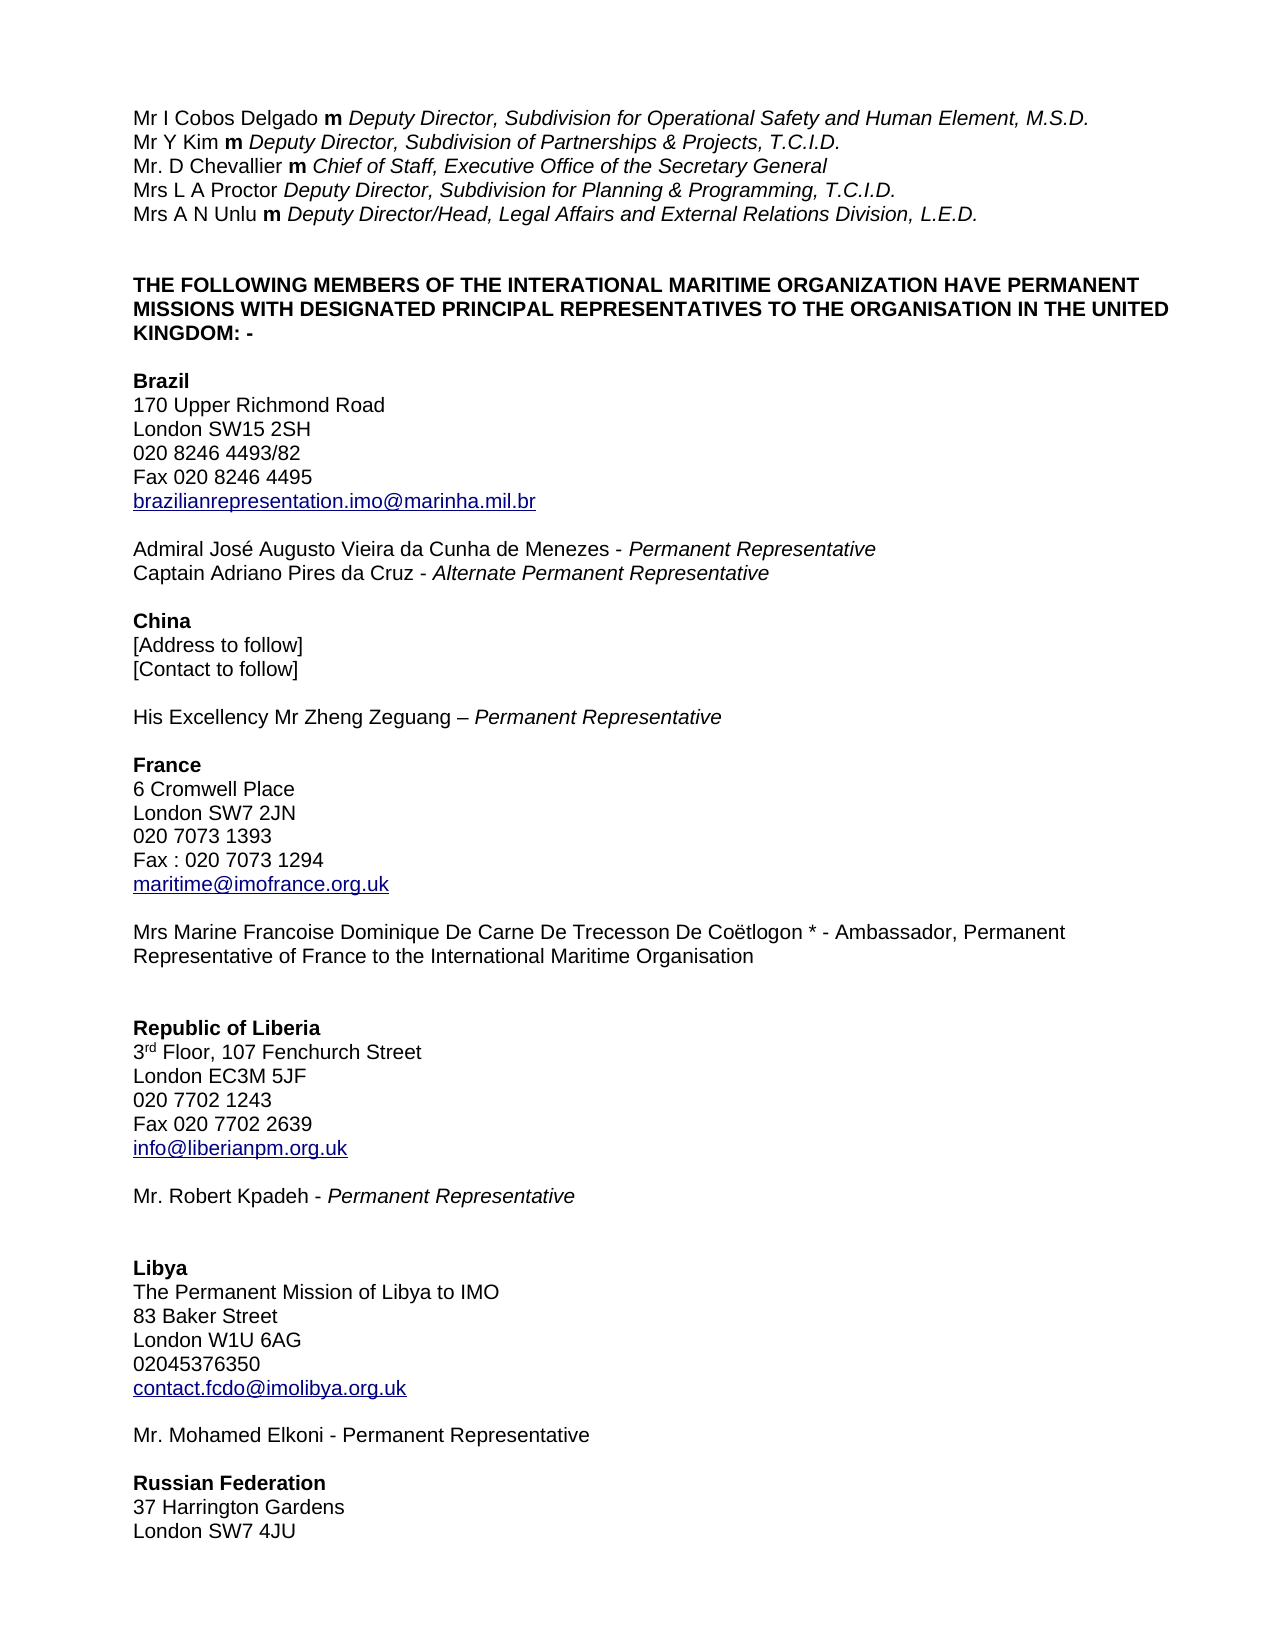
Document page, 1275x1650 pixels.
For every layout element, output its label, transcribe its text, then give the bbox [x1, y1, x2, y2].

text London EC3M 5JF [133, 1064, 1181, 1088]
text Admiral José Augusto Vieira da Cunha de Menezes - Permanent Representative [133, 537, 1181, 561]
text Fax : 020 7073 1294 maritime@imofrance.org.uk [133, 848, 1181, 896]
text 02045376350 [133, 1351, 1181, 1375]
text [Contact to follow] [133, 657, 1181, 681]
text 020 8246 4493/82 [133, 441, 1181, 465]
text London SW7 2JN [133, 800, 1181, 824]
text 020 7702 1243 [133, 1088, 1181, 1112]
text 6 Cromwell Place [133, 776, 1181, 800]
text 3rd Floor, 107 Fenchurch Street [133, 1040, 1181, 1064]
text Fax 020 8246 4495 [133, 465, 1181, 489]
text Mrs Marine Francoise Dominique De Carne De Trecesson De Coëtlogon * - Ambassador, Permanent Representative of France to the International Maritime Organisation [133, 920, 1181, 968]
text contact.fcdo@imolibya.org.uk [133, 1375, 1181, 1399]
text Mr. Robert Kpadeh - Permanent Representative [133, 1184, 1181, 1208]
text Mr. Mohamed Elkoni - Permanent Representative [133, 1423, 1181, 1447]
text London W1U 6AG [133, 1327, 1181, 1351]
text THE FOLLOWING MEMBERS OF THE INTERATIONAL MARITIME ORGANIZATION HAVE PERMANENT MISSIONS WITH DESIGNATED PRINCIPAL REPRESENTATIVES TO THE ORGANISATION IN THE UNITED KINGDOM: - [133, 273, 1181, 345]
text France [133, 752, 1181, 776]
text brazilianrepresentation.imo@marinha.mil.br [133, 489, 1181, 513]
text 37 Harrington Gardens [133, 1495, 1181, 1519]
text Captain Adriano Pires da Cruz - Alternate Permanent Representative [133, 561, 1181, 585]
text info@liberianpm.org.uk [133, 1136, 1181, 1160]
text Russian Federation [133, 1471, 1181, 1495]
text Mr. D Chevallier m Chief of Staff, Executive Office of the Secretary General [133, 153, 1181, 177]
text 020 7073 1393 [133, 824, 1181, 848]
text Mrs A N Unlu m Deputy Director/Head, Legal Affairs and External Relations Division, L.E.D. [133, 201, 1181, 225]
text London SW15 2SH [133, 417, 1181, 441]
text Mr Y Kim m Deputy Director, Subdivision of Partnerships & Projects, T.C.I.D. [133, 129, 1181, 153]
text 83 Baker Street [133, 1303, 1181, 1327]
text Libya [133, 1256, 1181, 1279]
text Brazil [133, 369, 1181, 393]
text London SW7 4JU [133, 1519, 1181, 1543]
text 170 Upper Richmond Road [133, 393, 1181, 417]
text Mrs L A Proctor Deputy Director, Subdivision for Planning & Programming, T.C.I.D. [133, 177, 1181, 201]
text Fax 020 7702 2639 [133, 1112, 1181, 1136]
text His Excellency Mr Zheng Zeguang – Permanent Representative [133, 704, 1181, 728]
text [Address to follow] [133, 633, 1181, 657]
text Mr I Cobos Delgado m Deputy Director, Subdivision for Operational Safety and Human Element, M.S.D. [133, 106, 1181, 129]
text The Permanent Mission of Libya to IMO [133, 1279, 1181, 1303]
subtitle Republic of Liberia [133, 1016, 1181, 1040]
text China [133, 609, 1181, 633]
